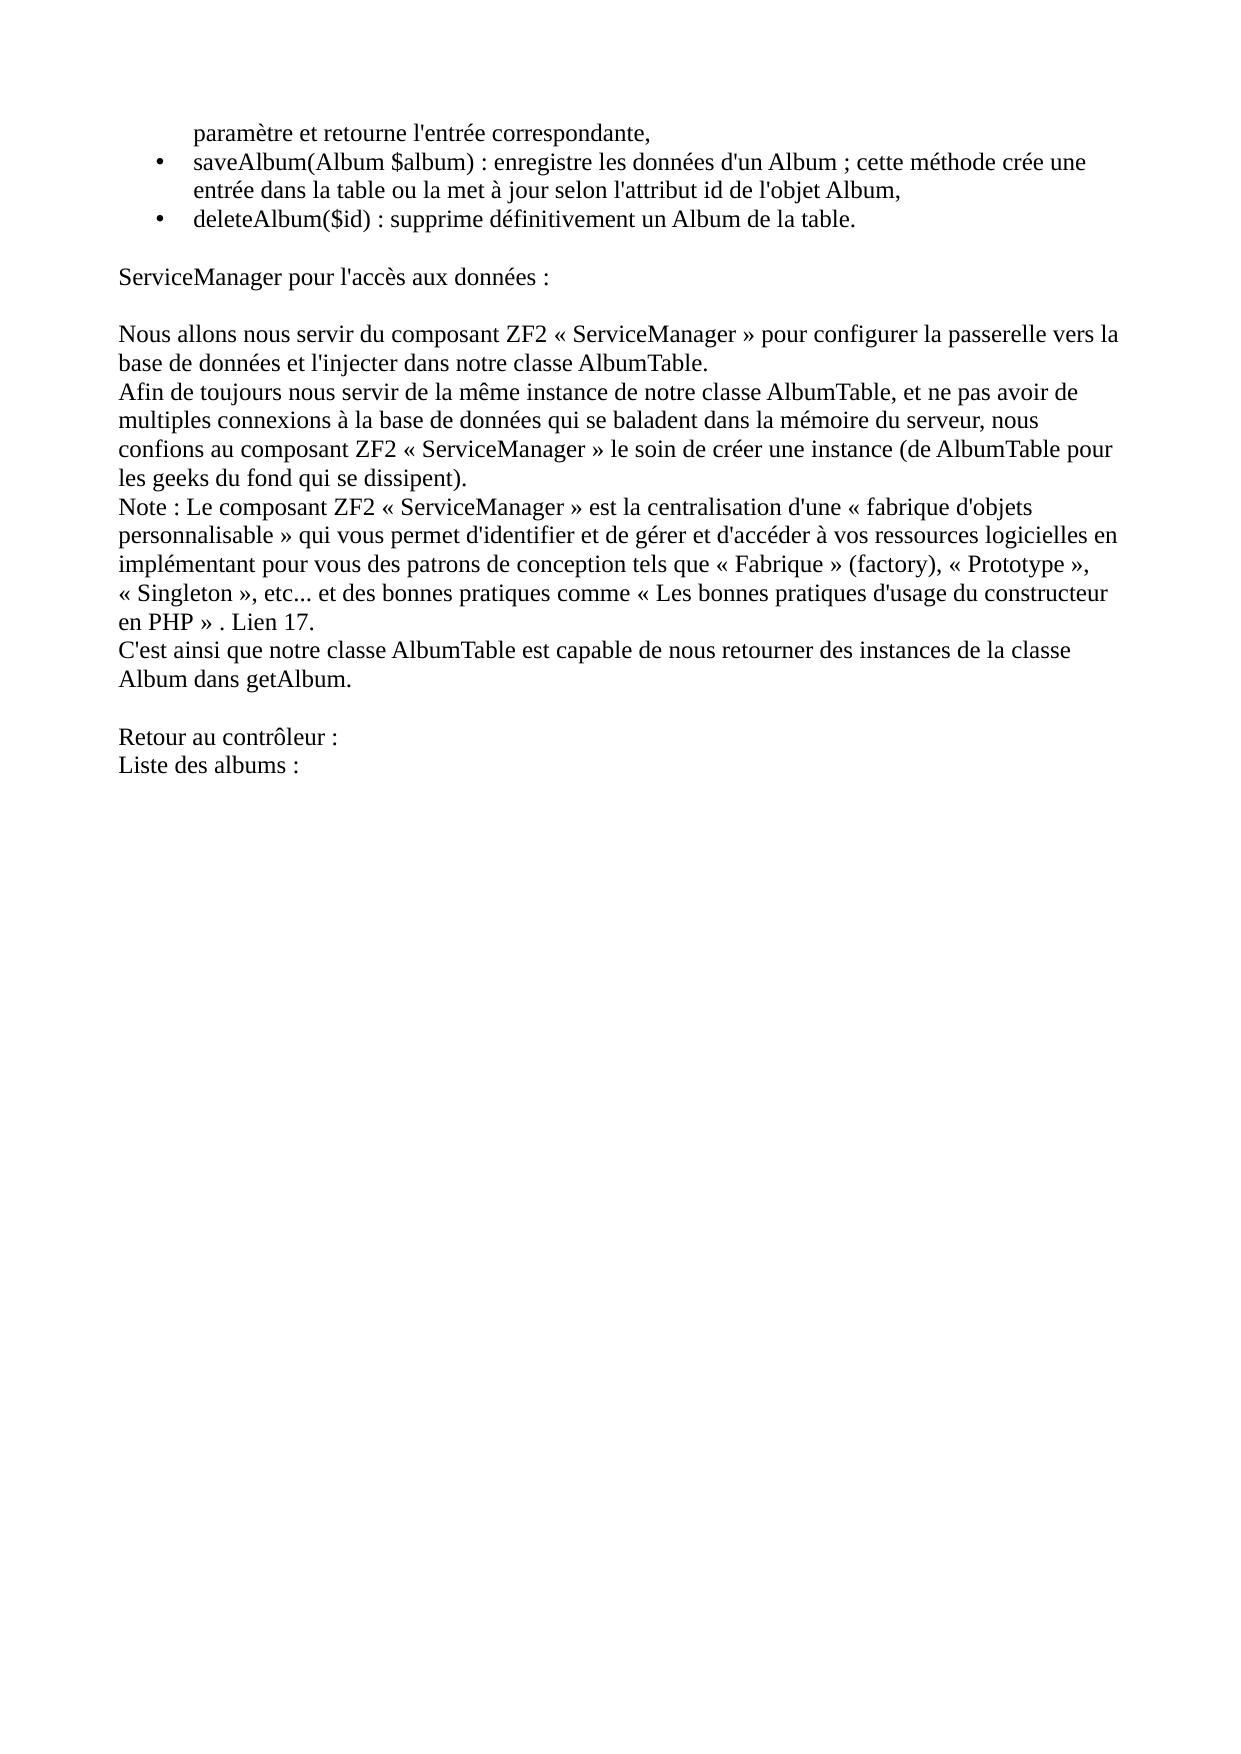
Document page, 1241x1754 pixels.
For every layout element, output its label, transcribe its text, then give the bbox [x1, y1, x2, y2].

text Note : Le composant ZF2 « ServiceManager » est la centralisation d'une « fabrique d'objets personnalisable » qui vous permet d'identifier et de gérer et d'accéder à vos ressources logicielles en implémentant pour vous des patrons de conception tels que « Fabrique » (factory), « Prototype », « Singleton », etc... et des bonnes pratiques comme « Les bonnes pratiques d'usage du constructeur en PHP » . Lien 17. [118, 492, 1122, 636]
text C'est ainsi que notre classe AlbumTable est capable de nous retourner des instances de la classe Album dans getAlbum. [118, 636, 1122, 693]
list saveAlbum(Album $album) : enregistre les données d'un Album ; cette méthode crée une entrée dans la table ou la met à jour selon l'attribut id de l'objet Album, [156, 147, 1122, 204]
text Liste des albums : [118, 751, 1122, 779]
text Nous allons nous servir du composant ZF2 « ServiceManager » pour configurer la passerelle vers la base de données et l'injecter dans notre classe AlbumTable. [118, 319, 1122, 377]
text ServiceManager pour l'accès aux données : [118, 262, 1122, 291]
text Retour au contrôleur : [118, 722, 1122, 751]
list paramètre et retourne l'entrée correspondante, [156, 118, 1122, 147]
list deleteAlbum($id) : supprime définitivement un Album de la table. [156, 204, 1122, 233]
text Afin de toujours nous servir de la même instance de notre classe AlbumTable, et ne pas avoir de multiples connexions à la base de données qui se baladent dans la mémoire du serveur, nous confions au composant ZF2 « ServiceManager » le soin de créer une instance (de AlbumTable pour les geeks du fond qui se dissipent). [118, 377, 1122, 492]
